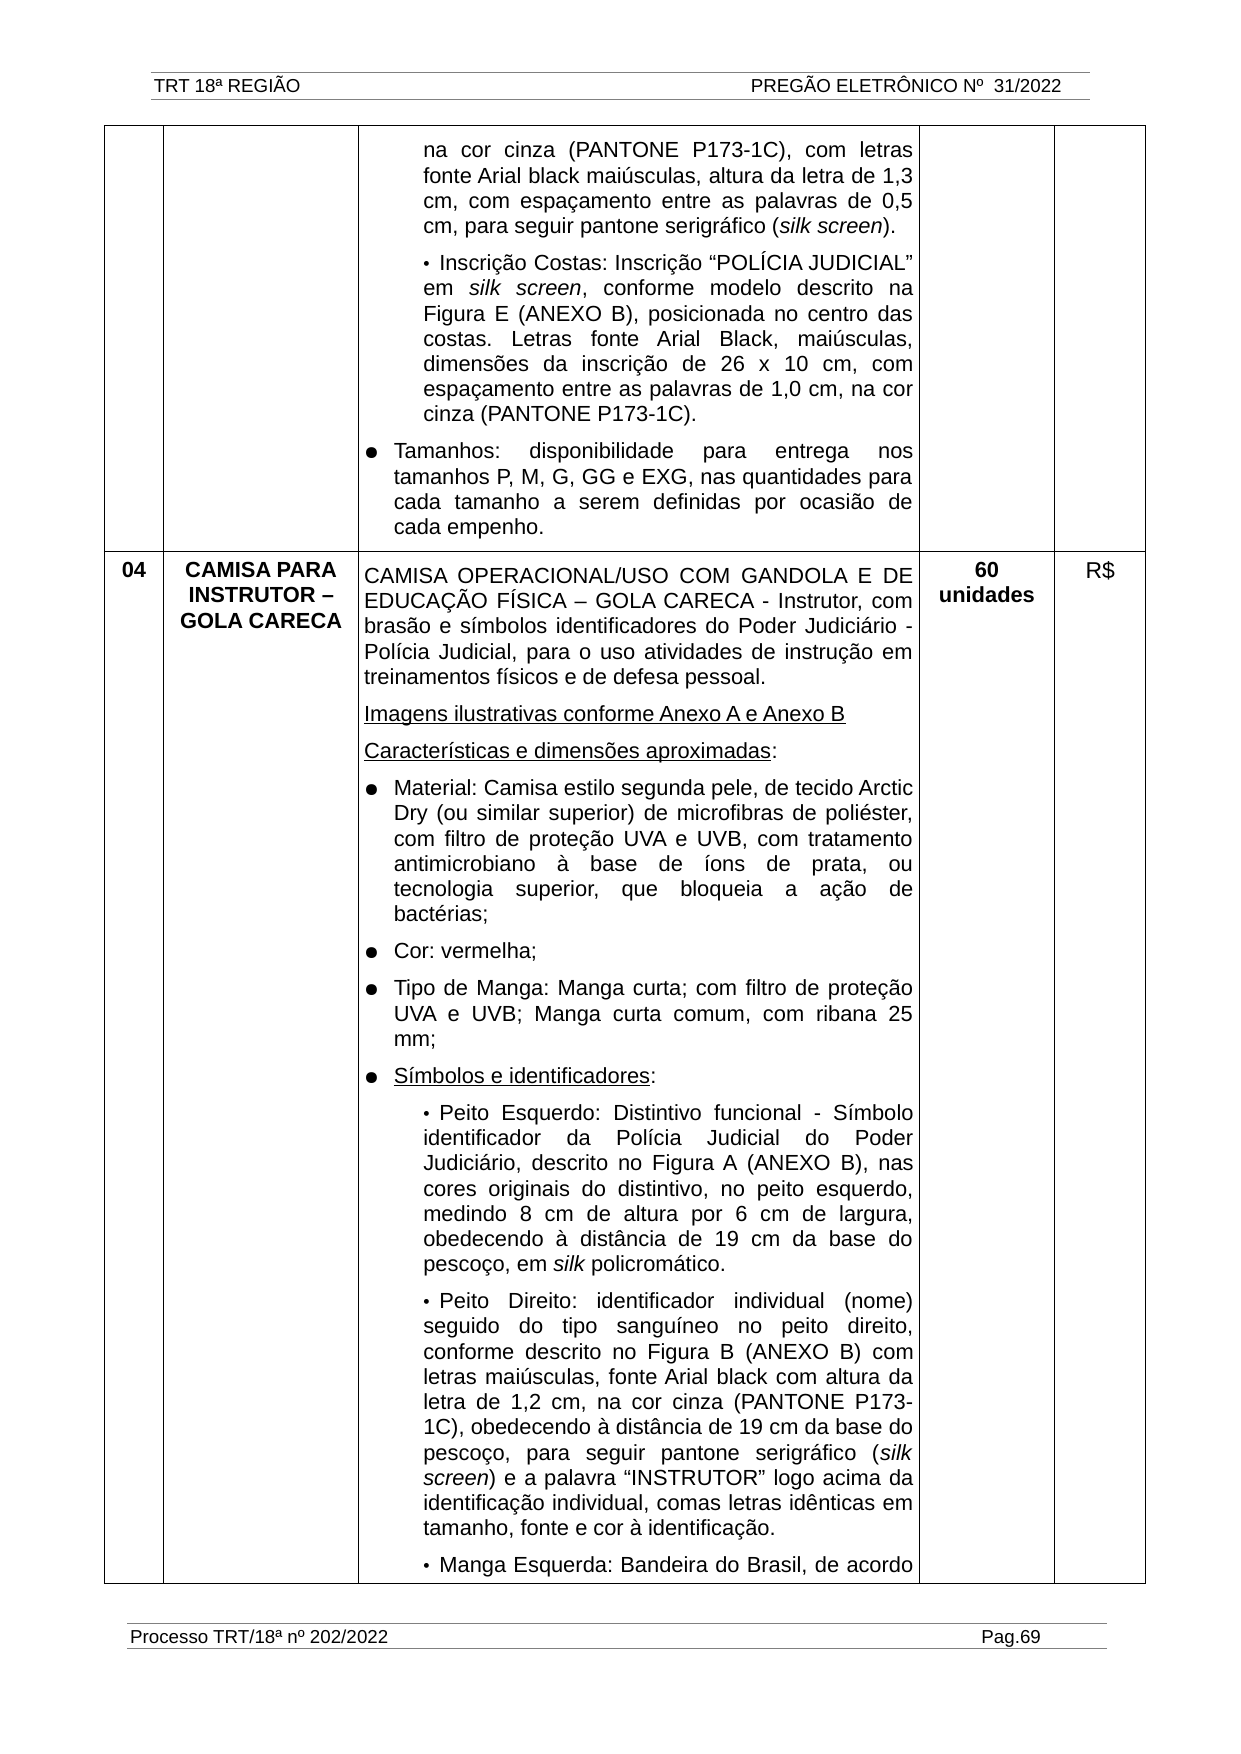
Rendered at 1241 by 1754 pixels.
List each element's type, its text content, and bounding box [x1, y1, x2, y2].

table_cell [1055, 126, 1145, 551]
table_cell [920, 126, 1054, 551]
table_cell R$ [1055, 552, 1145, 1583]
table_cell [105, 126, 163, 551]
table_cell CAMISA OPERACIONAL/USO COM GANDOLA E DE EDUCAÇÃO FÍSICA – GOLA CARECA - Instrutor, com brasão e símbolos identificadores do Poder Judiciário - Polícia Judicial, para o uso atividades de instrução em treinamentos físicos e de defesa pessoal. Imagens ilustrativas conforme Anexo A e Anexo B Características e dimensões aproximadas: Material: Camisa estilo segunda pele, de tecido Arctic Dry (ou similar superior) de microfibras de poliéster, com filtro de proteção UVA e UVB, com tratamento antimicrobiano à base de íons de prata, ou tecnologia superior, que bloqueia a ação de bactérias; Cor: vermelha; Tipo de Manga: Manga curta; com filtro de proteção UVA e UVB; Manga curta comum, com ribana 25 mm; Símbolos e identificadores: Peito Esquerdo: Distintivo funcional - Símbolo identificador da Polícia Judicial do Poder Judiciário, descrito no Figura A (ANEXO B), nas cores originais do distintivo, no peito esquerdo, medindo 8 cm de altura por 6 cm de largura, obedecendo à distância de 19 cm da base do pescoço, em silk policromático. Peito Direito: identificador individual (nome) seguido do tipo sanguíneo no peito direito, conforme descrito no Figura B (ANEXO B) com letras maiúsculas, fonte Arial black com altura da letra de 1,2 cm, na cor cinza (PANTONE P173-1C), obedecendo à distância de 19 cm da base do pescoço, para seguir pantone serigráfico (silk screen) e a palavra “INSTRUTOR” logo acima da identificação individual, comas letras idênticas em tamanho, fonte e cor à identificação. Manga Esquerda: Bandeira do Brasil, de acordo [359, 552, 919, 1583]
table_cell 60 unidades [920, 552, 1054, 1583]
table_cell [164, 126, 358, 551]
table_cell CAMISA PARA INSTRUTOR – GOLA CARECA [164, 552, 358, 1583]
table_cell 04 [105, 552, 163, 1583]
table_cell na cor cinza (PANTONE P173-1C), com letras fonte Arial black maiúsculas, altura da letra de 1,3 cm, com espaçamento entre as palavras de 0,5 cm, para seguir pantone serigráfico (silk screen). Inscrição Costas: Inscrição “POLÍCIA JUDICIAL” em silk screen, conforme modelo descrito na Figura E (ANEXO B), posicionada no centro das costas. Letras fonte Arial Black, maiúsculas, dimensões da inscrição de 26 x 10 cm, com espaçamento entre as palavras de 1,0 cm, na cor cinza (PANTONE P173-1C). Tamanhos: disponibilidade para entrega nos tamanhos P, M, G, GG e EXG, nas quantidades para cada tamanho a serem definidas por ocasião de cada empenho. [359, 126, 919, 551]
